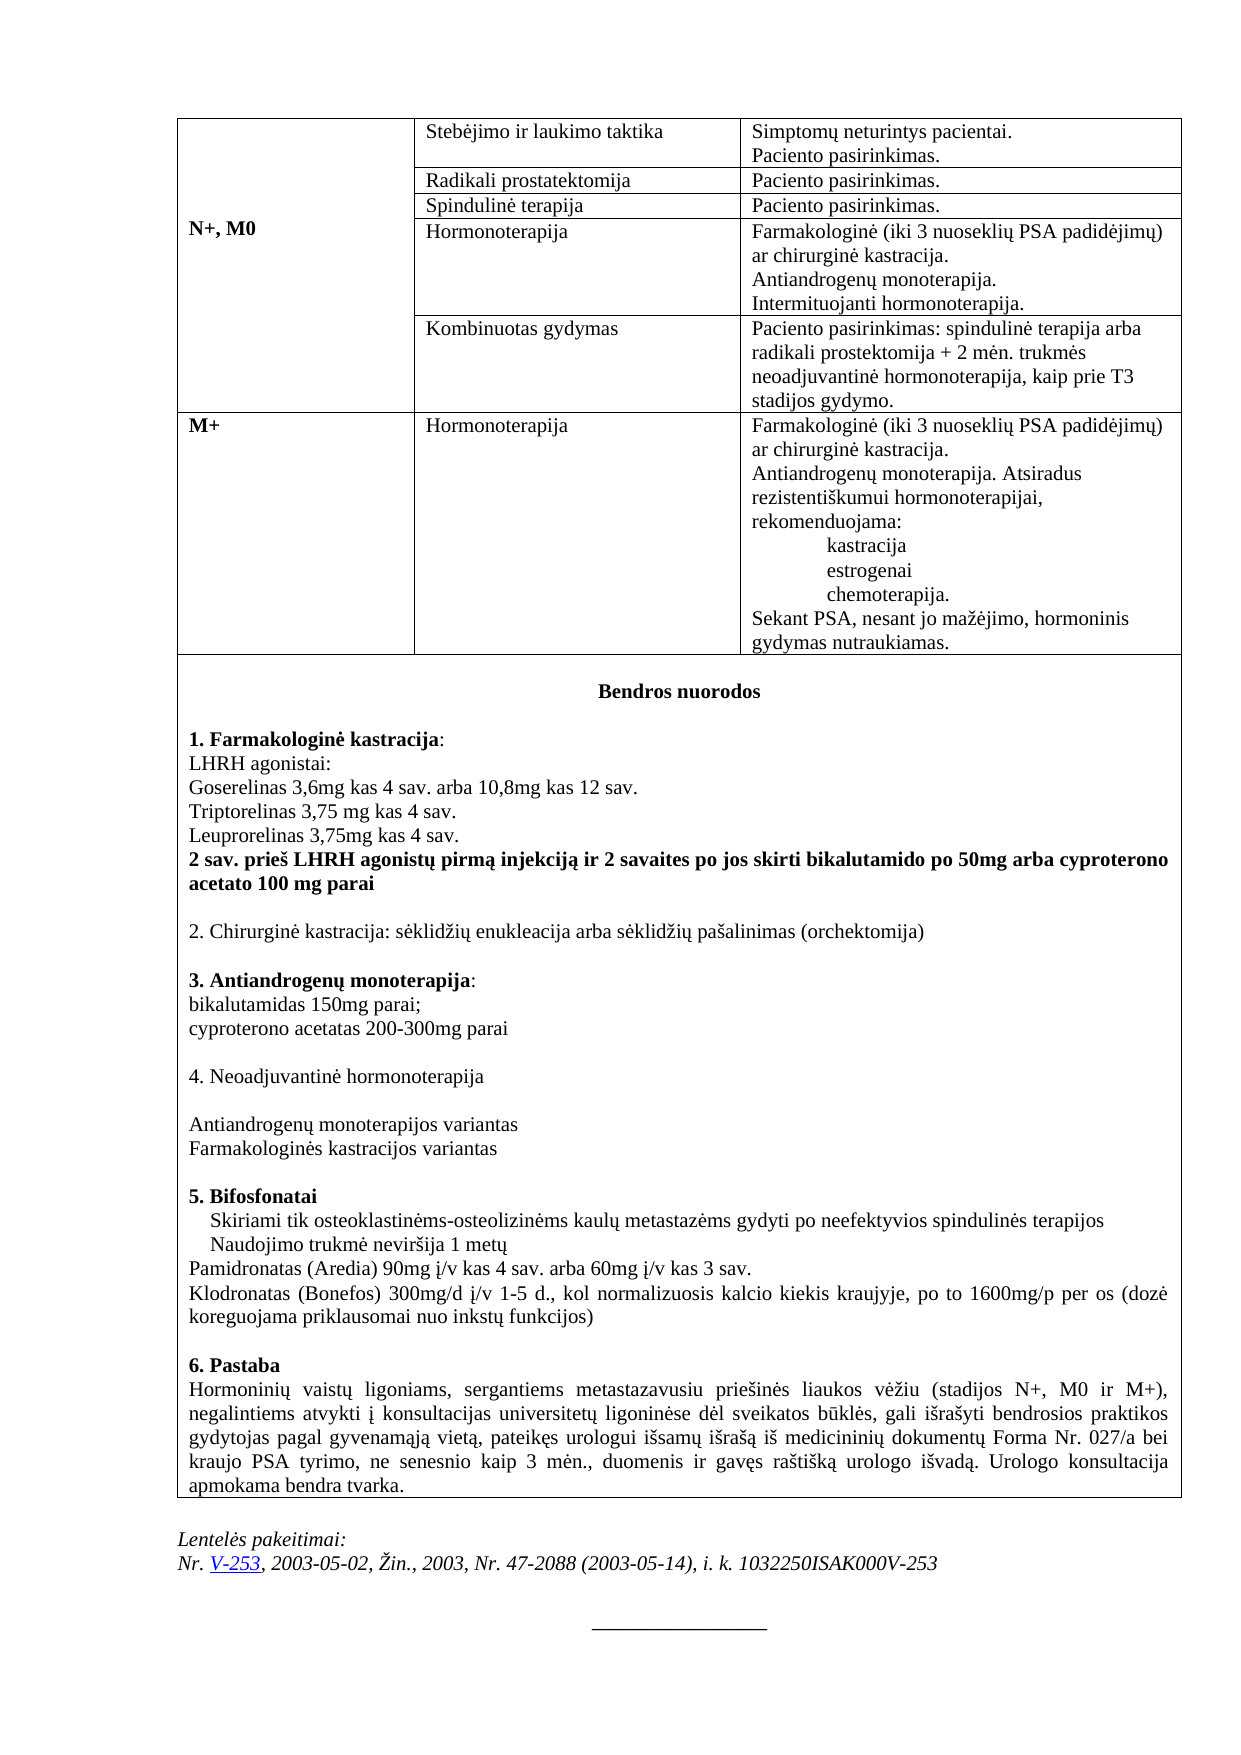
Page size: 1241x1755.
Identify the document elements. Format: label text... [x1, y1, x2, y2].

table_cell Paciento pasirinkimas. [741, 194, 1181, 217]
table_cell Radikali prostatektomija [415, 168, 740, 192]
text ______________ [177, 1604, 1181, 1632]
table_cell Bendros nuorodos 1. Farmakologinė kastracija: LHRH agonistai: Goserelinas 3,6mg kas 4 sav. arba 10,8mg kas 12 sav. Triptorelinas 3,75 mg kas 4 sav. Leuprorelinas 3,75mg kas 4 sav. 2 sav. prieš LHRH agonistų pirmą injekciją ir 2 savaites po jos skirti bikalutamido po 50mg arba cyproterono acetato 100 mg parai 2. Chirurginė kastracija: sėklidžių enukleacija arba sėklidžių pašalinimas (orchektomija) 3. Antiandrogenų monoterapija: bikalutamidas 150mg parai; cyproterono acetatas 200-300mg parai 4. Neoadjuvantinė hormonoterapija Antiandrogenų monoterapijos variantas Farmakologinės kastracijos variantas 5. Bifosfonatai  Skiriami tik osteoklastinėms-osteolizinėms kaulų metastazėms gydyti po neefektyvios spindulinės terapijos  Naudojimo trukmė neviršija 1 metų Pamidronatas (Aredia) 90mg į/v kas 4 sav. arba 60mg į/v kas 3 sav. Klodronatas (Bonefos) 300mg/d į/v 1-5 d., kol normalizuosis kalcio kiekis kraujyje, po to 1600mg/p per os (dozė koreguojama priklausomai nuo inkstų funkcijos) 6. Pastaba Hormoninių vaistų ligoniams, sergantiems metastazavusiu priešinės liaukos vėžiu (stadijos N+, M0 ir M+), negalintiems atvykti į konsultacijas universitetų ligoninėse dėl sveikatos būklės, gali išrašyti bendrosios praktikos gydytojas pagal gyvenamąją vietą, pateikęs urologui išsamų išrašą iš medicininių dokumentų Forma Nr. 027/a bei kraujo PSA tyrimo, ne senesnio kaip 3 mėn., duomenis ir gavęs raštišką urologo išvadą. Urologo konsultacija apmokama bendra tvarka. [178, 655, 1181, 1497]
table_cell N+, M0 [178, 119, 414, 412]
table_cell Kombinuotas gydymas [415, 316, 740, 412]
table_cell M+ [178, 413, 414, 654]
table_cell Stebėjimo ir laukimo taktika [415, 119, 740, 167]
text Lentelės pakeitimai: [177, 1527, 1181, 1551]
table_cell Paciento pasirinkimas. [741, 168, 1181, 192]
table_cell Farmakologinė (iki 3 nuoseklių PSA padidėjimų) ar chirurginė kastracija. Antiandrogenų monoterapija. Intermituojanti hormonoterapija. [741, 219, 1181, 315]
table_cell Hormonoterapija [415, 413, 740, 654]
table_cell Spindulinė terapija [415, 194, 740, 217]
table_cell Paciento pasirinkimas: spindulinė terapija arba radikali prostektomija + 2 mėn. trukmės neoadjuvantinė hormonoterapija, kaip prie T3 stadijos gydymo. [741, 316, 1181, 412]
table_cell Hormonoterapija [415, 219, 740, 315]
table_cell Simptomų neturintys pacientai. Paciento pasirinkimas. [741, 119, 1181, 167]
table_cell Farmakologinė (iki 3 nuoseklių PSA padidėjimų) ar chirurginė kastracija. Antiandrogenų monoterapija. Atsiradus rezistentiškumui hormonoterapijai, rekomenduojama:  kastracija  estrogenai  chemoterapija. Sekant PSA, nesant jo mažėjimo, hormoninis gydymas nutraukiamas. [741, 413, 1181, 654]
text Nr. V-253, 2003-05-02, Žin., 2003, Nr. 47-2088 (2003-05-14), i. k. 1032250ISAK000V-253 [177, 1551, 1181, 1575]
